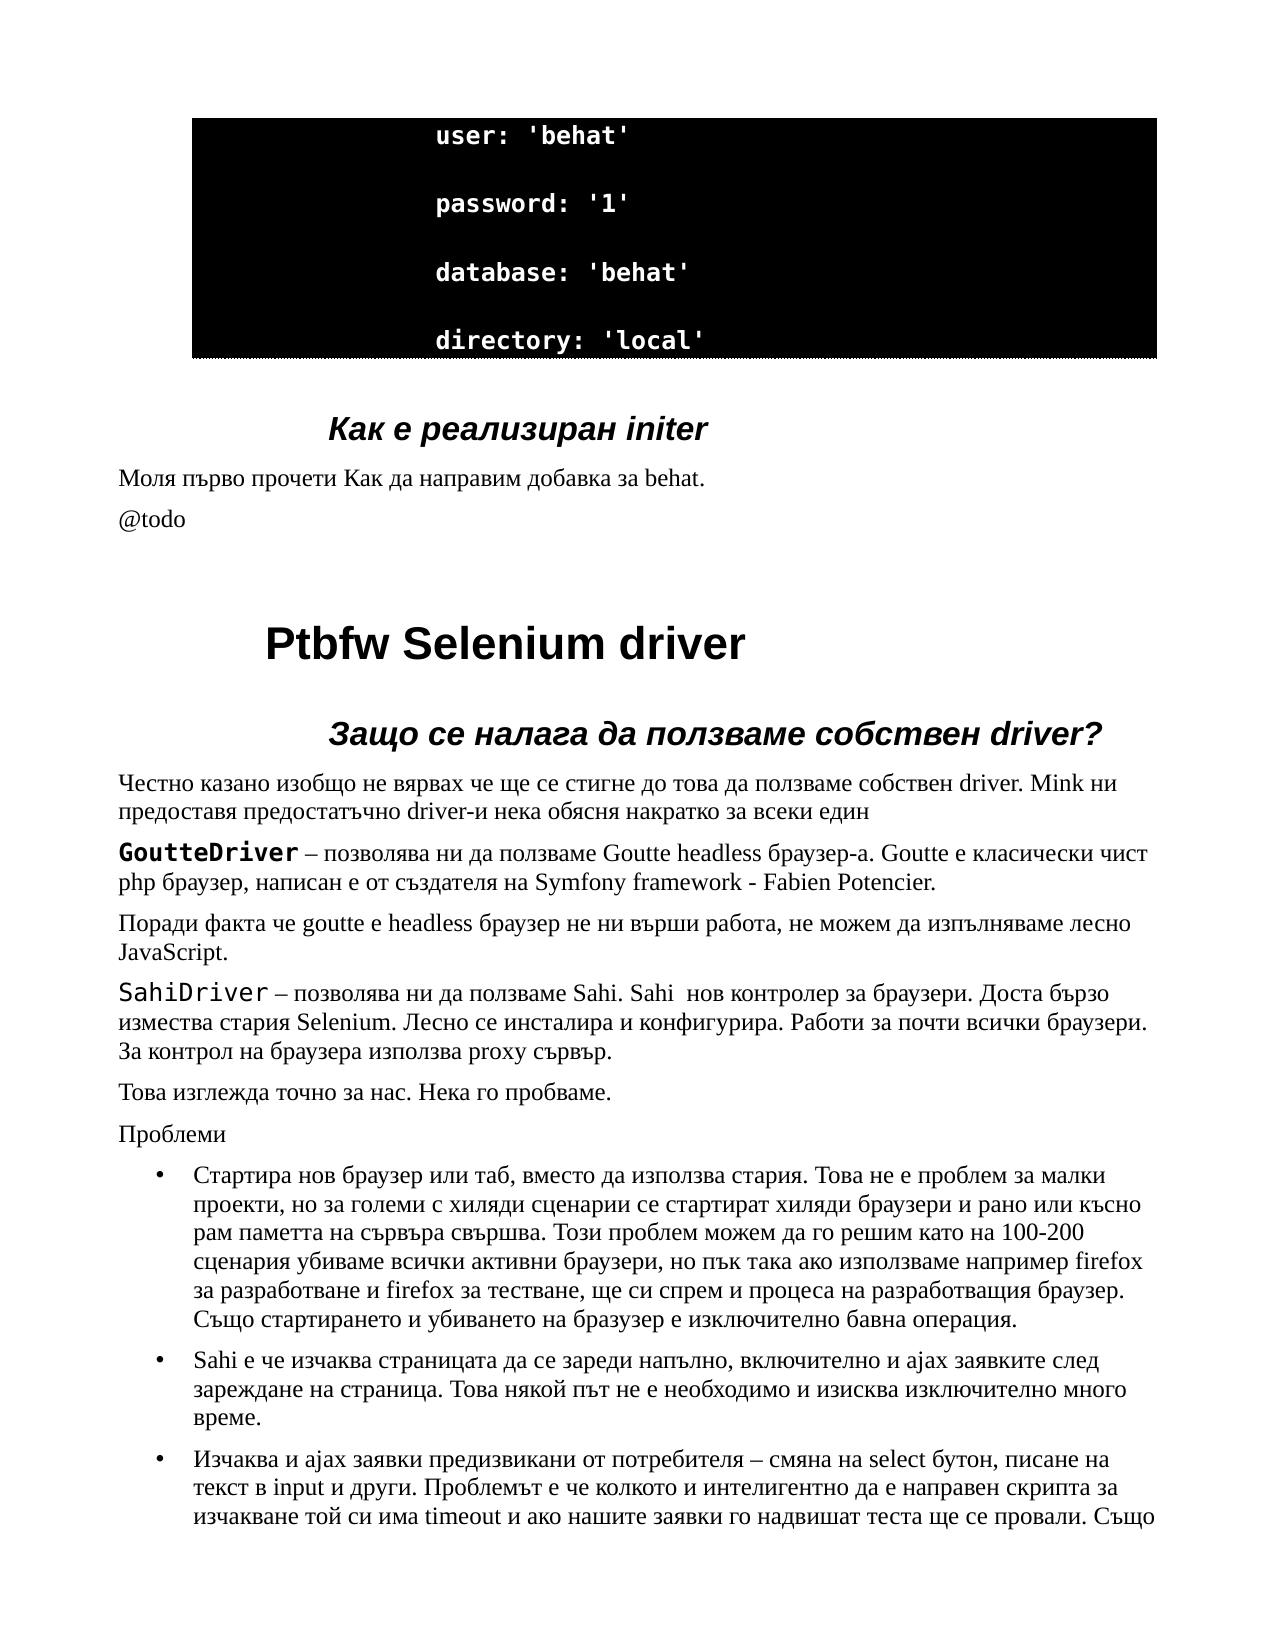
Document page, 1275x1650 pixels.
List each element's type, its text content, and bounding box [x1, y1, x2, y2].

subtitle Ptbfw Selenium driver [265, 616, 1157, 669]
text password: '1' [192, 186, 1157, 219]
list Стартира нов браузер или таб, вместо да използва стария. Това не е проблем за малки проекти, но за големи с хиляди сценарии се стартират хиляди браузери и рано или късно рам паметта на сървъра свършва. Този проблем можем да го решим като на 100-200 сценария убиваме всички активни браузери, но пък така ако използваме например firefox за разработване и firefox за тестване, ще си спрем и процеса на разработващия браузер. Също стартирането и убиването на бразузер е изключително бавна операция. [156, 1160, 1157, 1332]
text Това изглежда точно за нас. Нека го пробваме. [118, 1077, 1157, 1106]
subtitle Защо се налага да ползваме собствен driver? [328, 714, 1157, 753]
text Поради факта че goutte е headless браузер не ни върши работа, не можем да изпълняваме лесно JavaScript. [118, 908, 1157, 966]
list Изчаква и ajax заявки предизвикани от потребителя – смяна на select бутон, писане на текст в input и други. Проблемът е че колкото и интелигентно да е направен скрипта за изчакване той си има timeout и ако нашите заявки го надвишат теста ще се провали. Също [156, 1444, 1157, 1530]
text directory: 'local' [192, 323, 1157, 358]
text database: 'behat' [192, 254, 1157, 287]
text SahiDriver – позволява ни да ползваме Sahi. Sahi нов контролер за браузери. Доста бързо измества стария Selenium. Лесно се инсталира и конфигурира. Работи за почти всички браузери. За контрол на браузера използва proxy сървър. [118, 978, 1157, 1065]
list Sahi е че изчаква страницата да се зареди напълно, включително и ajax заявките след зареждане на страница. Това някой път не е необходимо и изисква изключително много време. [156, 1345, 1157, 1431]
text Моля първо прочети Как да направим добавка за behat. [118, 463, 1157, 491]
text GoutteDriver – позволява ни да ползваме Goutte headless браузер-а. Goutte е класически чист php браузер, написан е от създателя на Symfony framework - Fabien Potencier. [118, 838, 1157, 896]
text Честно казано изобщо не вярвах че ще се стигне до това да ползваме собствен driver. Mink ни предоставя предостатъчно driver-и нека обясня накратко за всеки един [118, 768, 1157, 825]
text user: 'behat' [192, 118, 1157, 150]
subtitle Как е реализиран initer [328, 409, 1157, 448]
text Проблеми [118, 1119, 1157, 1147]
text @todo [118, 504, 1157, 533]
